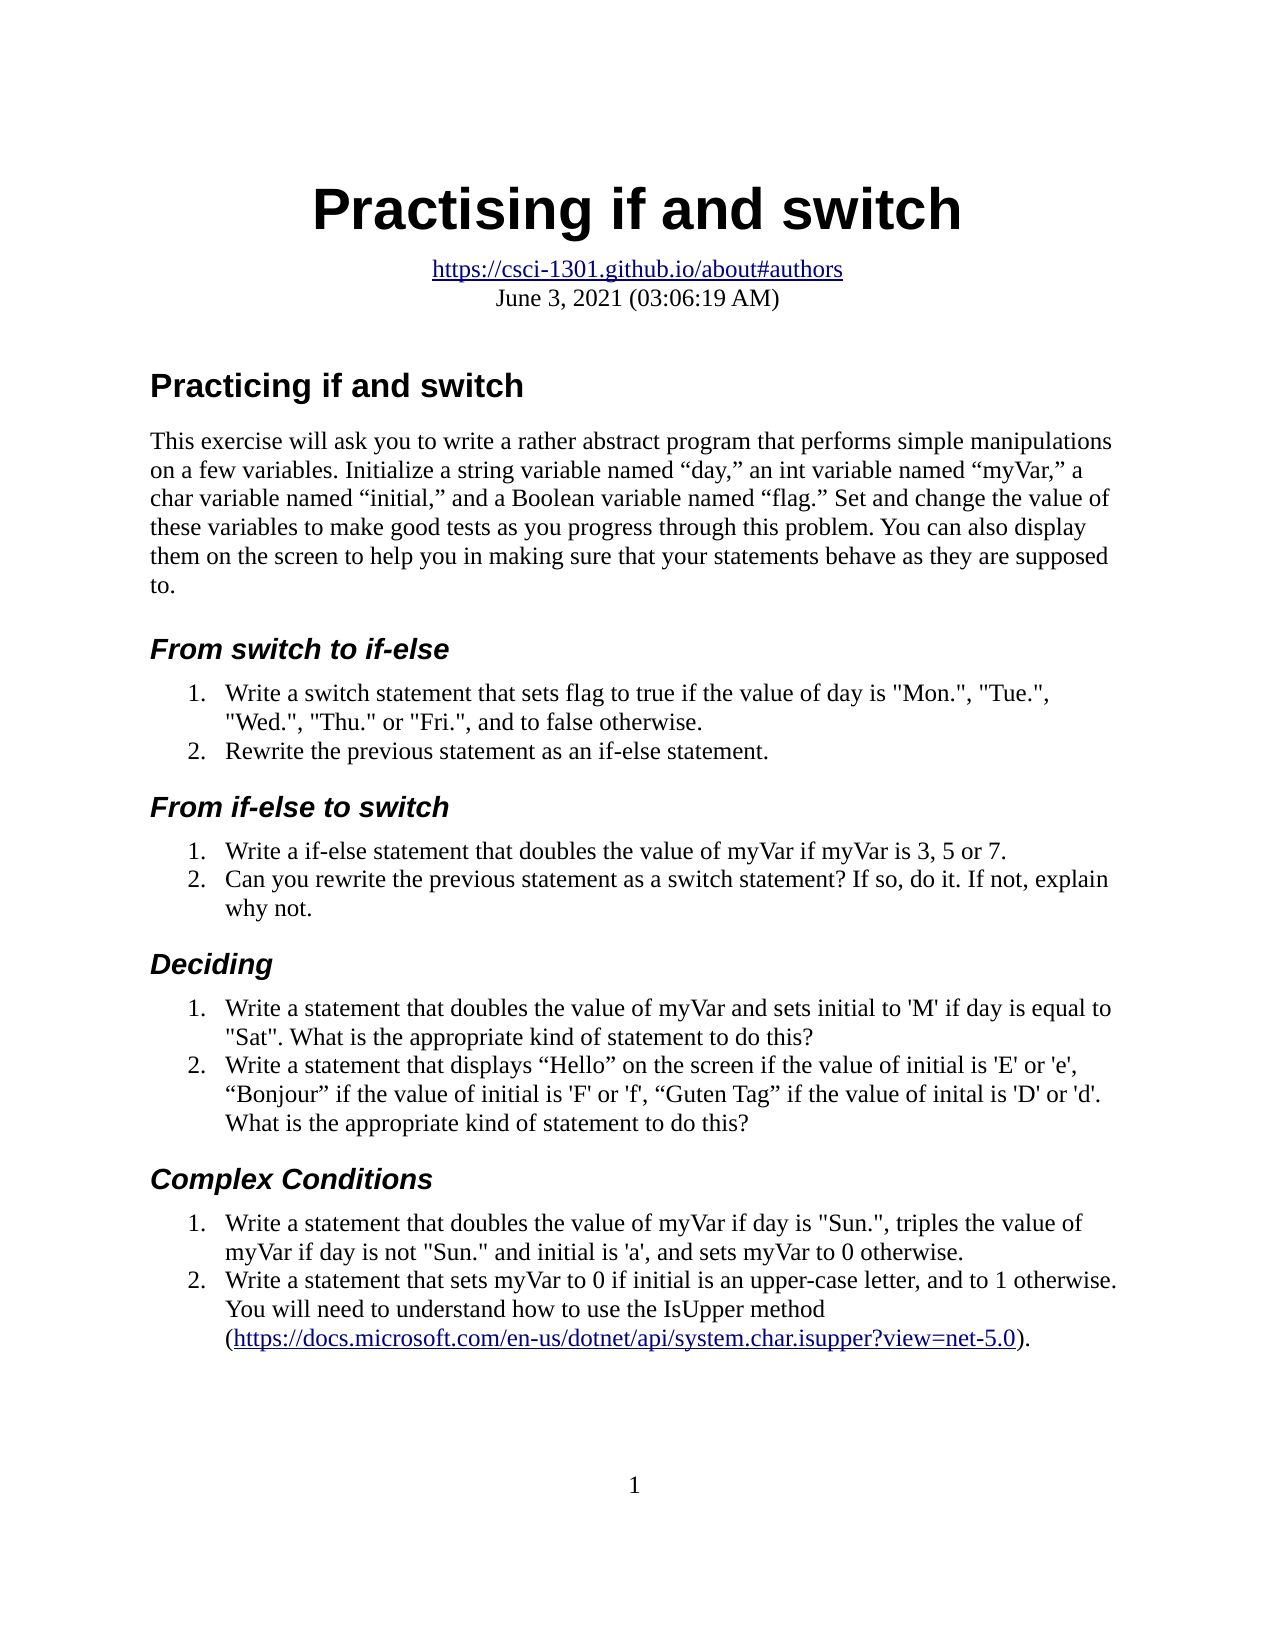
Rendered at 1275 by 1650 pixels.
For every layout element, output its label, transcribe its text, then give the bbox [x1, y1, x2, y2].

text June 3, 2021 (03:06:19 AM) [150, 283, 1125, 312]
list Write a statement that displays “Hello” on the screen if the value of initial is 'E' or 'e', “Bonjour” if the value of initial is 'F' or 'f', “Guten Tag” if the value of inital is 'D' or 'd'. What is the appropriate kind of statement to do this? [187, 1051, 1125, 1137]
list Can you rewrite the previous statement as a switch statement? If so, do it. If not, explain why not. [187, 864, 1125, 922]
list Write a statement that doubles the value of myVar if day is "Sun.", triples the value of myVar if day is not "Sun." and initial is 'a', and sets myVar to 0 otherwise. [187, 1208, 1125, 1265]
list Rewrite the previous statement as an if-else statement. [187, 736, 1125, 765]
text https://csci-1301.github.io/about#authors [150, 254, 1125, 283]
subtitle Complex Conditions [150, 1162, 1125, 1195]
list Write a if-else statement that doubles the value of myVar if myVar is 3, 5 or 7. [187, 836, 1125, 864]
text This exercise will ask you to write a rather abstract program that performs simple manipulations on a few variables. Initialize a string variable named “day,” an int variable named “myVar,” a char variable named “initial,” and a Boolean variable named “flag.” Set and change the value of these variables to make good tests as you progress through this problem. You can also display them on the screen to help you in making sure that your statements behave as they are supposed to. [150, 426, 1125, 598]
subtitle From switch to if-else [150, 632, 1125, 666]
subtitle Practicing if and switch [150, 366, 1125, 404]
list Write a statement that doubles the value of myVar and sets initial to 'M' if day is equal to "Sat". What is the appropriate kind of statement to do this? [187, 993, 1125, 1051]
title Practising if and switch [150, 175, 1125, 242]
subtitle Deciding [150, 947, 1125, 981]
list Write a statement that sets myVar to 0 if initial is an upper-case letter, and to 1 otherwise. You will need to understand how to use the IsUpper method (https://docs.microsoft.com/en-us/dotnet/api/system.char.isupper?view=net-5.0). [187, 1265, 1125, 1352]
subtitle From if-else to switch [150, 790, 1125, 823]
list Write a switch statement that sets flag to true if the value of day is "Mon.", "Tue.", "Wed.", "Thu." or "Fri.", and to false otherwise. [187, 678, 1125, 736]
